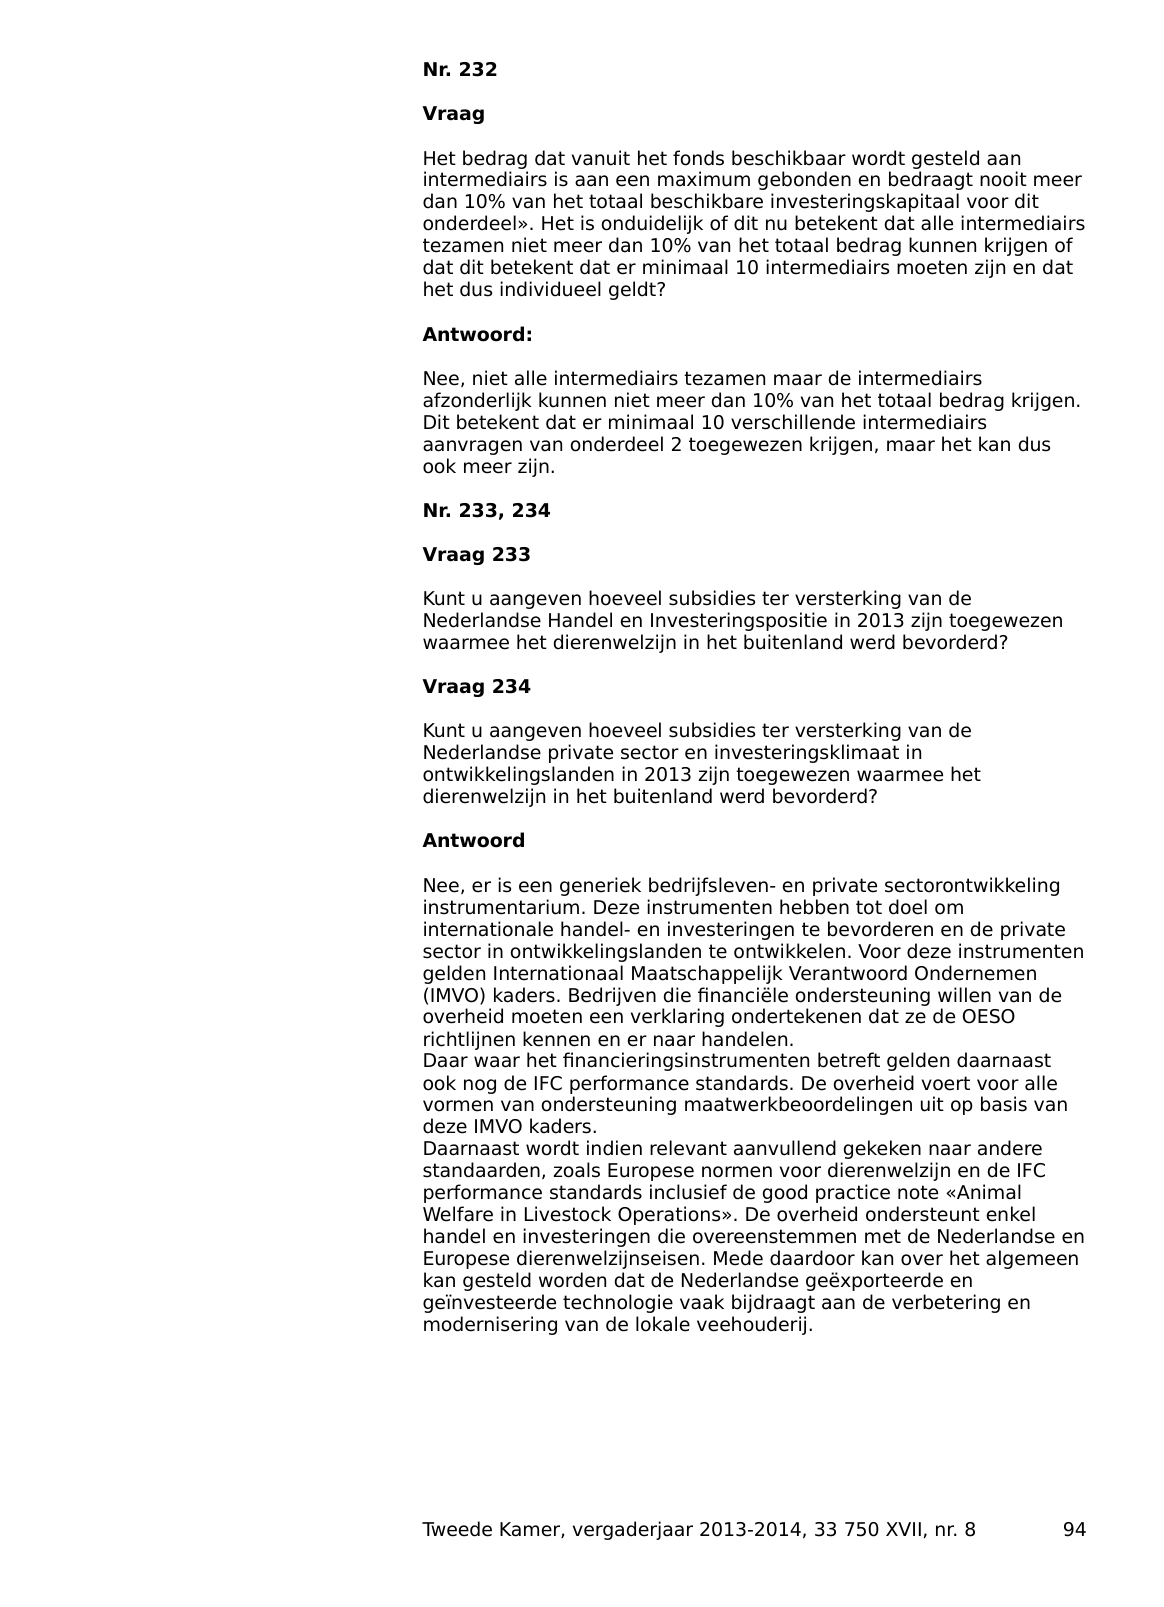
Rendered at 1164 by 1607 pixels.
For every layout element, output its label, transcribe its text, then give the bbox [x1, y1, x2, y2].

text Nee, er is een generiek bedrijfsleven- en private sectorontwikkeling instrumentarium. Deze instrumenten hebben tot doel om internationale handel- en investeringen te bevorderen en de private sector in ontwikkelingslanden te ontwikkelen. Voor deze instrumenten gelden Internationaal Maatschappelijk Verantwoord Ondernemen (IMVO) kaders. Bedrijven die financiële ondersteuning willen van de overheid moeten een verklaring ondertekenen dat ze de OESO richtlijnen kennen en er naar handelen. [422, 874, 1087, 1050]
subtitle Nr. 233, 234 [422, 500, 1087, 522]
text Kunt u aangeven hoeveel subsidies ter versterking van de Nederlandse Handel en Investeringspositie in 2013 zijn toegewezen waarmee het dierenwelzijn in het buitenland werd bevorderd? [422, 588, 1087, 654]
text Nee, niet alle intermediairs tezamen maar de intermediairs afzonderlijk kunnen niet meer dan 10% van het totaal bedrag krijgen. Dit betekent dat er minimaal 10 verschillende intermediairs aanvragen van onderdeel 2 toegewezen krijgen, maar het kan dus ook meer zijn. [422, 368, 1087, 477]
text Kunt u aangeven hoeveel subsidies ter versterking van de Nederlandse private sector en investeringsklimaat in ontwikkelingslanden in 2013 zijn toegewezen waarmee het dierenwelzijn in het buitenland werd bevorderd? [422, 720, 1087, 808]
text Daar waar het financieringsinstrumenten betreft gelden daarnaast ook nog de IFC performance standards. De overheid voert voor alle vormen van ondersteuning maatwerkbeoordelingen uit op basis van deze IMVO kaders. [422, 1050, 1087, 1138]
text Het bedrag dat vanuit het fonds beschikbaar wordt gesteld aan intermediairs is aan een maximum gebonden en bedraagt nooit meer dan 10% van het totaal beschikbare investeringskapitaal voor dit onderdeel». Het is onduidelijk of dit nu betekent dat alle intermediairs tezamen niet meer dan 10% van het totaal bedrag kunnen krijgen of dat dit betekent dat er minimaal 10 intermediairs moeten zijn en dat het dus individueel geldt? [422, 147, 1087, 301]
subtitle Vraag 234 [422, 676, 1087, 698]
subtitle Antwoord: [422, 323, 1087, 345]
subtitle Antwoord [422, 830, 1087, 852]
text Daarnaast wordt indien relevant aanvullend gekeken naar andere standaarden, zoals Europese normen voor dierenwelzijn en de IFC performance standards inclusief de good practice note «Animal Welfare in Livestock Operations». De overheid ondersteunt enkel handel en investeringen die overeenstemmen met de Nederlandse en Europese dierenwelzijnseisen. Mede daardoor kan over het algemeen kan gesteld worden dat de Nederlandse geëxporteerde en geïnvesteerde technologie vaak bijdraagt aan de verbetering en modernisering van de lokale veehouderij. [422, 1138, 1087, 1336]
subtitle Nr. 232 [422, 59, 1087, 81]
subtitle Vraag [422, 103, 1087, 125]
subtitle Vraag 233 [422, 544, 1087, 566]
